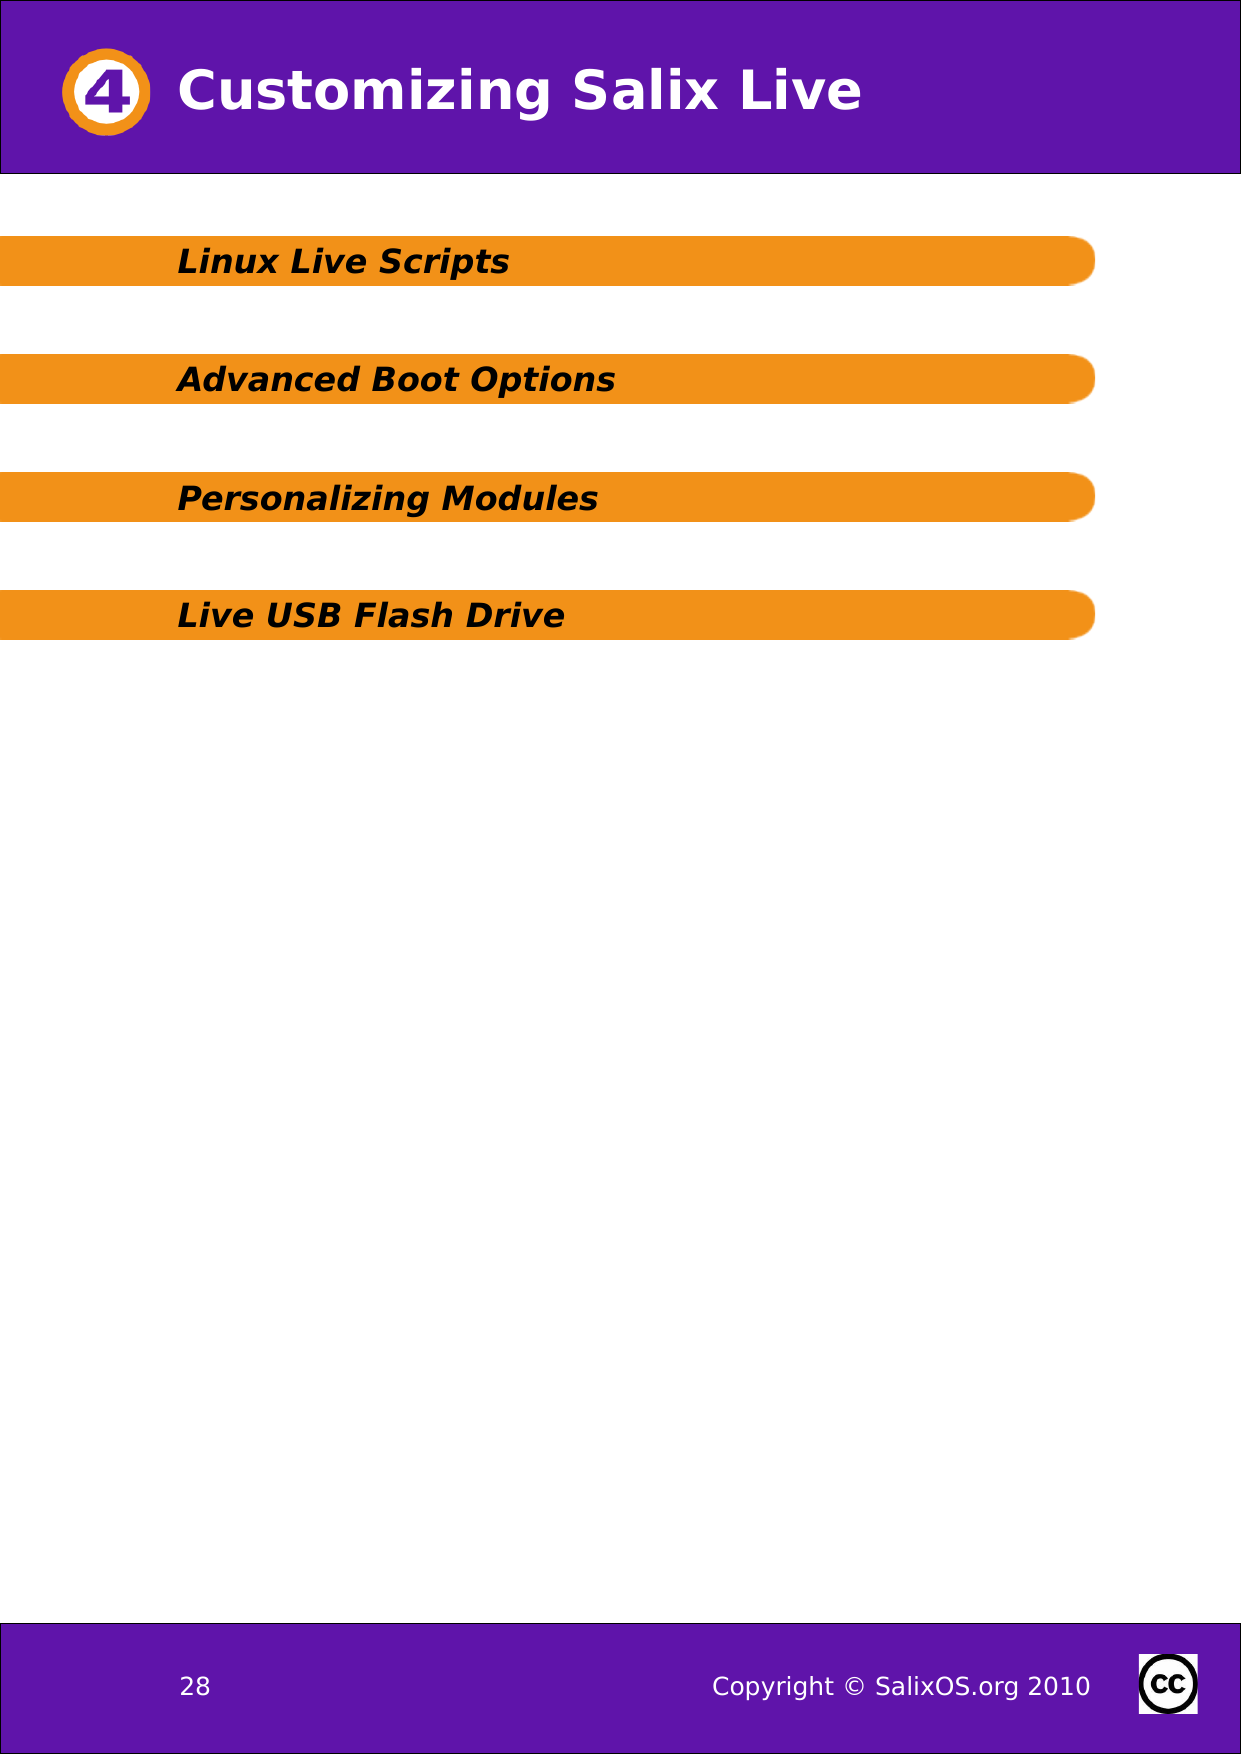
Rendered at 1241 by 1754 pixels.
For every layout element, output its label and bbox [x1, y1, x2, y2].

picture [62, 47, 151, 136]
picture [0, 472, 1096, 522]
picture [0, 236, 1096, 286]
picture [0, 354, 1096, 404]
picture [0, 590, 1096, 640]
picture [1138, 1654, 1198, 1714]
